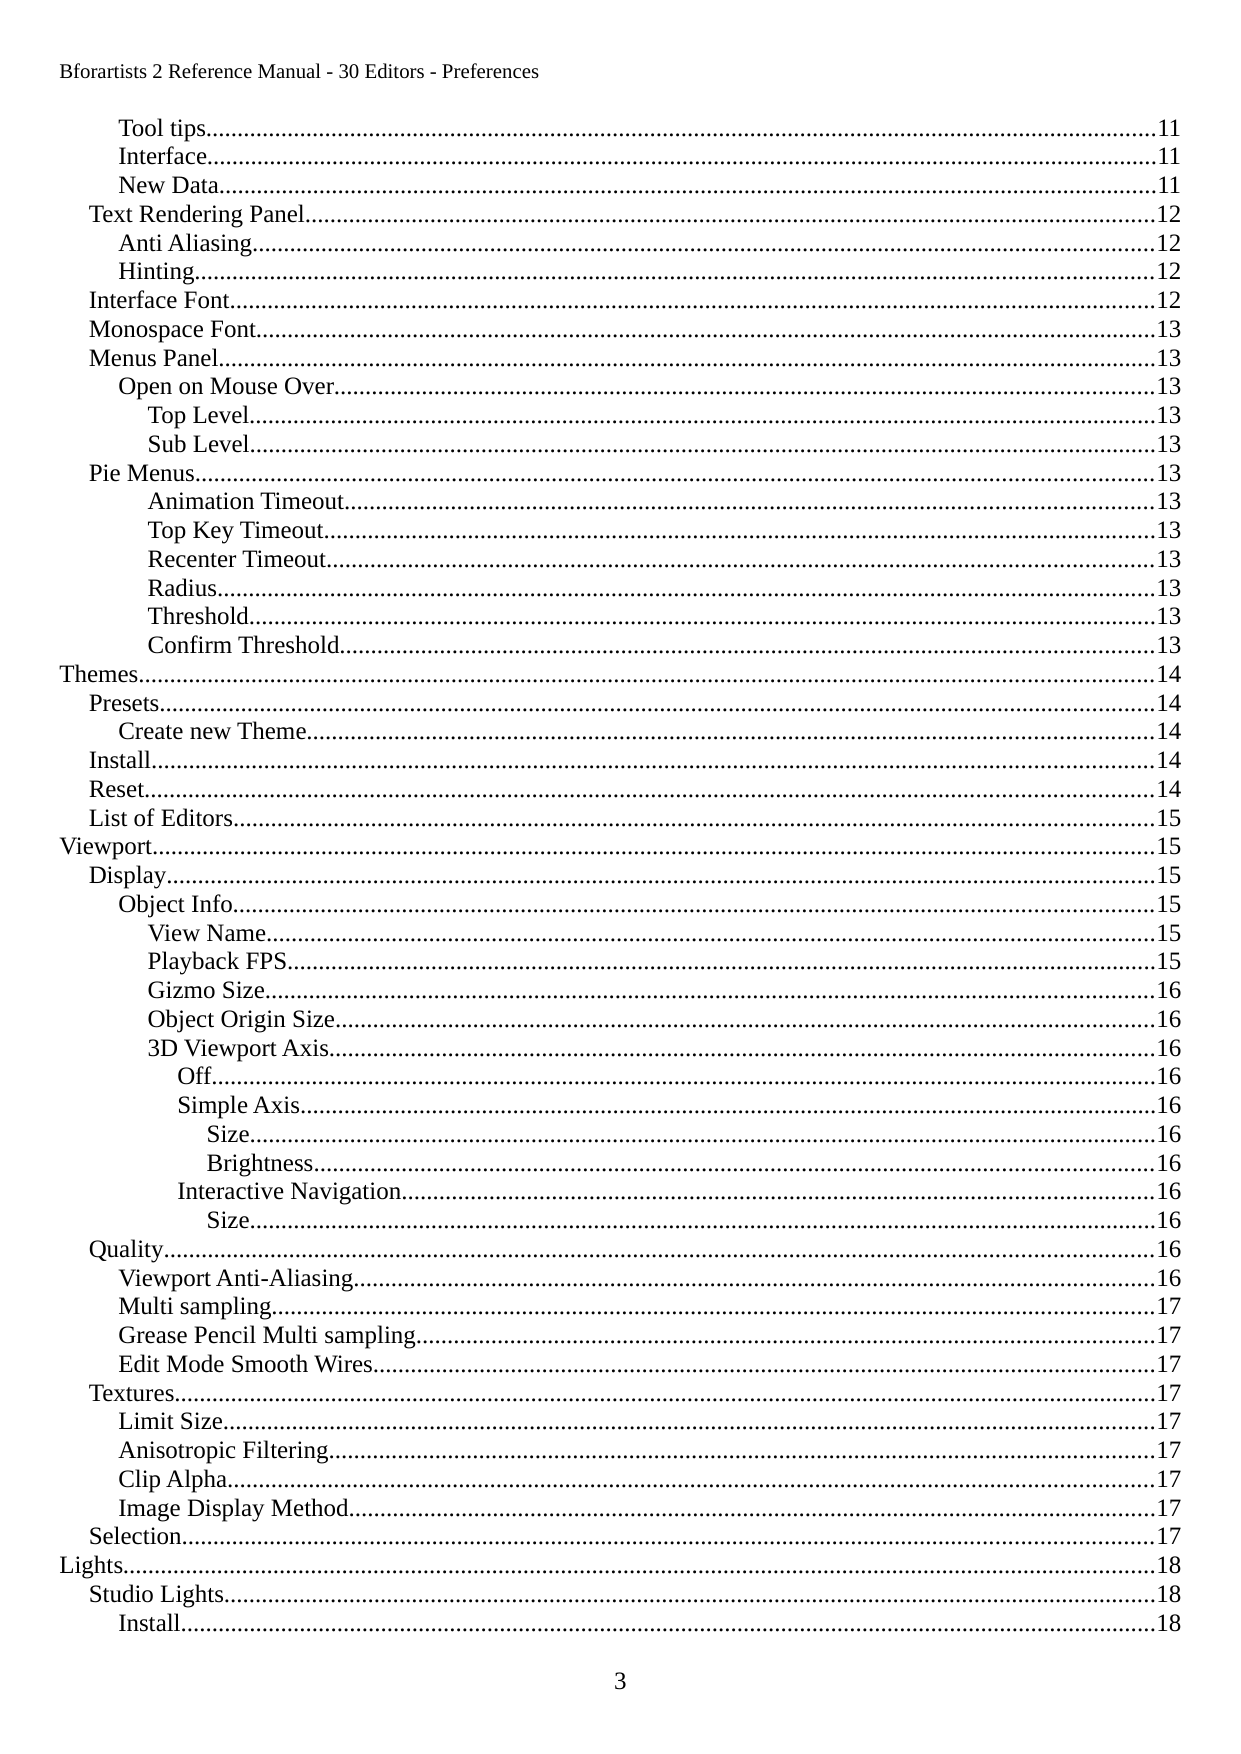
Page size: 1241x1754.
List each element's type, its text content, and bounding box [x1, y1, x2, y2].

text Size 16 [206, 1205, 1181, 1234]
text Display 15 [88, 860, 1181, 889]
text Selection 17 [88, 1521, 1181, 1550]
text Reset 14 [88, 774, 1181, 803]
text Size 16 [206, 1119, 1181, 1148]
text View Name 15 [147, 918, 1181, 946]
text Grease Pencil Multi sampling 17 [118, 1320, 1181, 1349]
text Animation Timeout 13 [147, 486, 1181, 515]
text Playback FPS 15 [147, 946, 1181, 975]
text Presets 14 [88, 688, 1181, 716]
text Viewport 15 [59, 831, 1181, 860]
text Create new Theme 14 [118, 716, 1181, 745]
text 3D Viewport Axis 16 [147, 1033, 1181, 1061]
text Text Rendering Panel 12 [88, 199, 1181, 228]
text Clip Alpha 17 [118, 1464, 1181, 1493]
text Anti Aliasing 12 [118, 228, 1181, 256]
text Install 14 [88, 745, 1181, 774]
text Threshold 13 [147, 601, 1181, 630]
text Confirm Threshold 13 [147, 630, 1181, 659]
text Simple Axis 16 [177, 1090, 1181, 1119]
text Multi sampling 17 [118, 1291, 1181, 1320]
text Textures 17 [88, 1378, 1181, 1406]
text Brightness 16 [206, 1148, 1181, 1176]
text Top Key Timeout 13 [147, 515, 1181, 544]
text Sub Level 13 [147, 429, 1181, 458]
text Lights 18 [59, 1550, 1181, 1579]
text Monospace Font 13 [88, 314, 1181, 343]
text New Data 11 [118, 170, 1181, 199]
text Quality 16 [88, 1234, 1181, 1263]
text Anisotropic Filtering 17 [118, 1435, 1181, 1464]
text Interactive Navigation 16 [177, 1176, 1181, 1205]
text Viewport Anti-Aliasing 16 [118, 1263, 1181, 1291]
text Radius 13 [147, 573, 1181, 601]
text Themes 14 [59, 659, 1181, 688]
text Studio Lights 18 [88, 1579, 1181, 1608]
text Object Origin Size 16 [147, 1004, 1181, 1033]
text Pie Menus 13 [88, 458, 1181, 486]
text Edit Mode Smooth Wires 17 [118, 1349, 1181, 1378]
text Off 16 [177, 1061, 1181, 1090]
text Interface Font 12 [88, 285, 1181, 314]
text Open on Mouse Over 13 [118, 371, 1181, 400]
text Limit Size 17 [118, 1406, 1181, 1435]
text Recenter Timeout 13 [147, 544, 1181, 573]
text Gizmo Size 16 [147, 975, 1181, 1004]
text Hinting 12 [118, 256, 1181, 285]
text Top Level 13 [147, 400, 1181, 429]
text Install 18 [118, 1608, 1181, 1636]
text Object Info 15 [118, 889, 1181, 918]
text Image Display Method 17 [118, 1493, 1181, 1521]
text Tool tips 11 [118, 113, 1181, 141]
text List of Editors 15 [88, 803, 1181, 831]
text Interface 11 [118, 141, 1181, 170]
text Menus Panel 13 [88, 343, 1181, 371]
